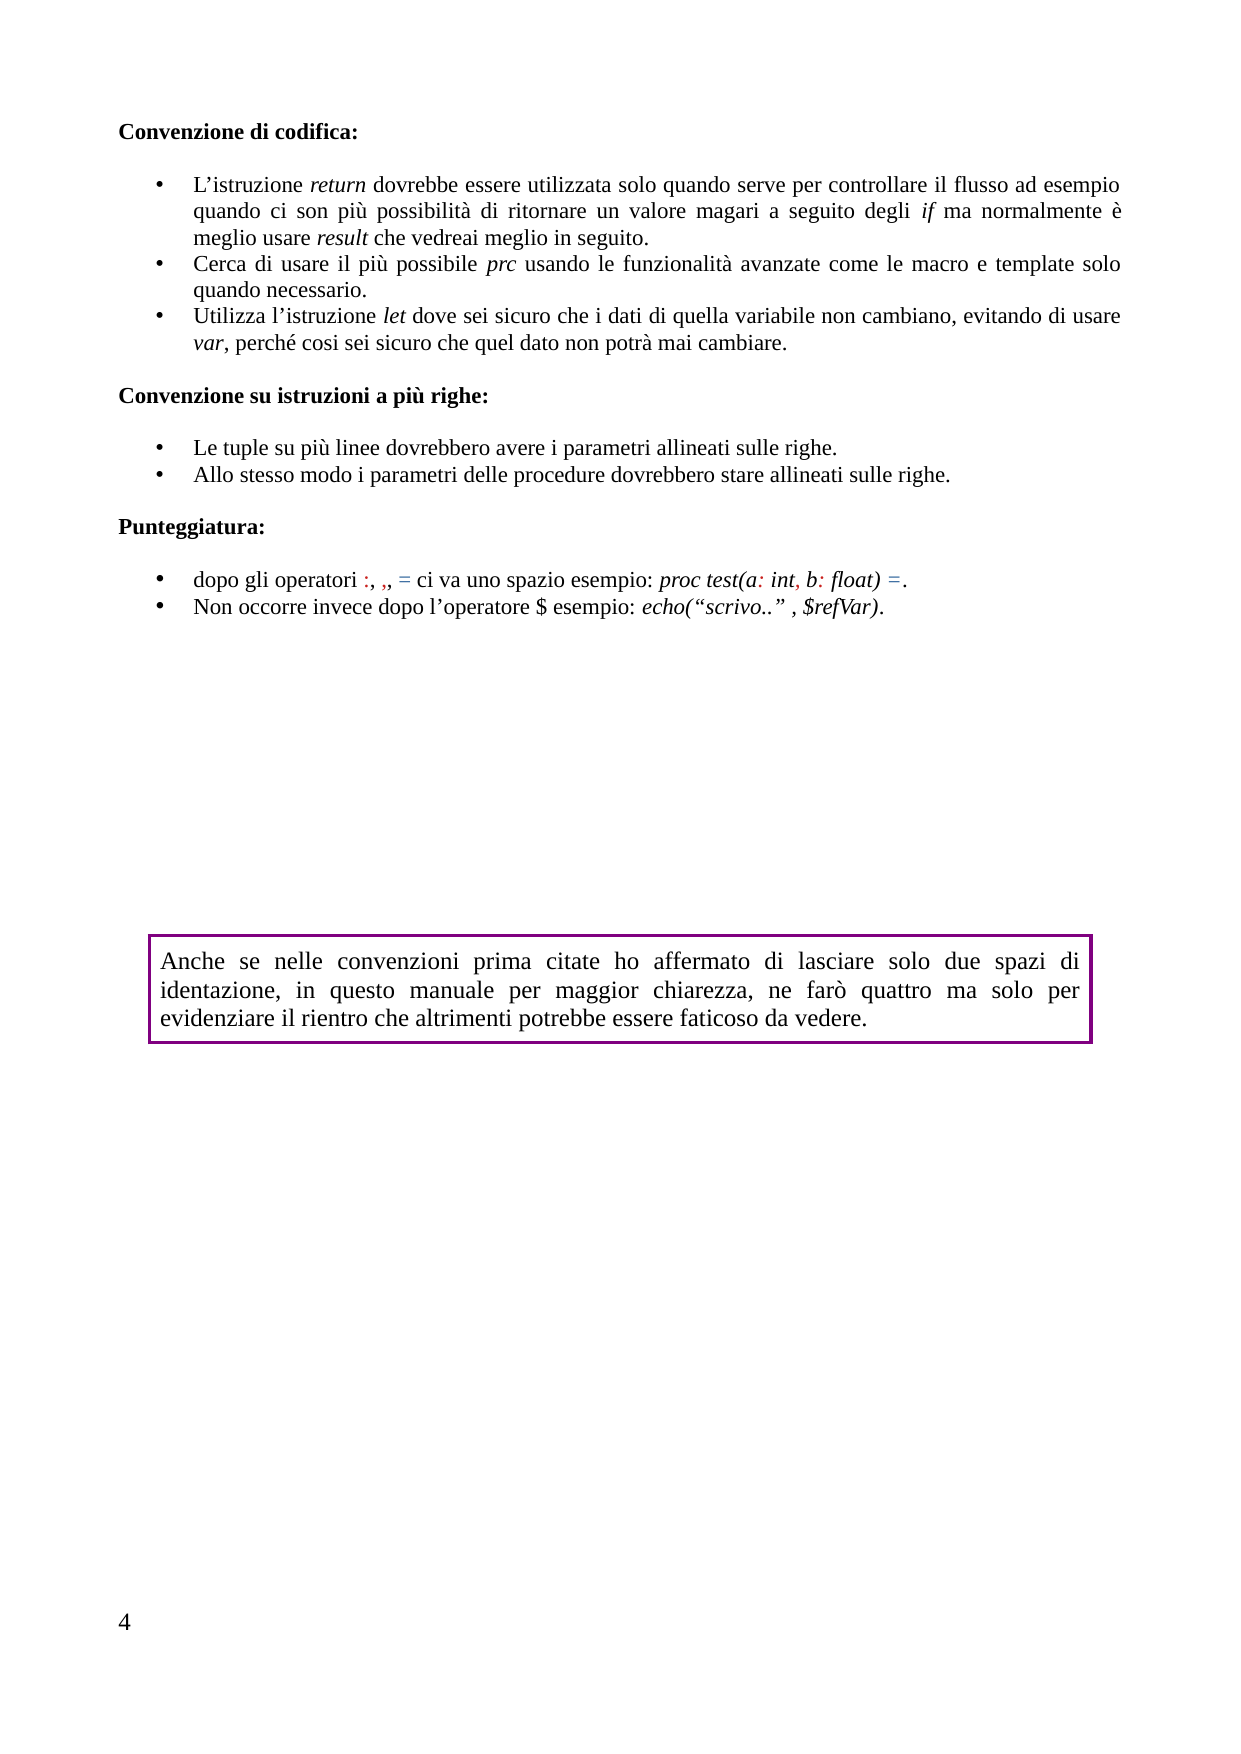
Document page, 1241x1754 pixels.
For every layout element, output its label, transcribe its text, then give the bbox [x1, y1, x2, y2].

text Convenzione su istruzioni a più righe: [118, 382, 1122, 408]
list Utilizza l’istruzione let dove sei sicuro che i dati di quella variabile non cambiano, evitando di usare var, perché cosi sei sicuro che quel dato non potrà mai cambiare. [156, 303, 1122, 355]
list Non occorre invece dopo l’operatore $ esempio: echo(“scrivo..” , $refVar). [156, 593, 1122, 620]
list Allo stesso modo i parametri delle procedure dovrebbero stare allineati sulle righe. [156, 461, 1122, 487]
list Cerca di usare il più possibile prc usando le funzionalità avanzate come le macro e template solo quando necessario. [156, 250, 1122, 303]
text Anche se nelle convenzioni prima citate ho affermato di lasciare solo due spazi di identazione, in questo manuale per maggior chiarezza, ne farò quattro ma solo per evidenziare il rientro che altrimenti potrebbe essere faticoso da vedere. [160, 946, 1081, 1032]
list Le tuple su più linee dovrebbero avere i parametri allineati sulle righe. [156, 434, 1122, 461]
list dopo gli operatori :, ,, = ci va uno spazio esempio: proc test(a: int, b: float) =. [156, 566, 1122, 593]
text Punteggiatura: [118, 513, 1122, 540]
text Convenzione di codifica: [118, 118, 1122, 144]
list L’istruzione return dovrebbe essere utilizzata solo quando serve per controllare il flusso ad esempio quando ci son più possibilità di ritornare un valore magari a seguito degli if ma normalmente è meglio usare result che vedreai meglio in seguito. [156, 171, 1122, 250]
